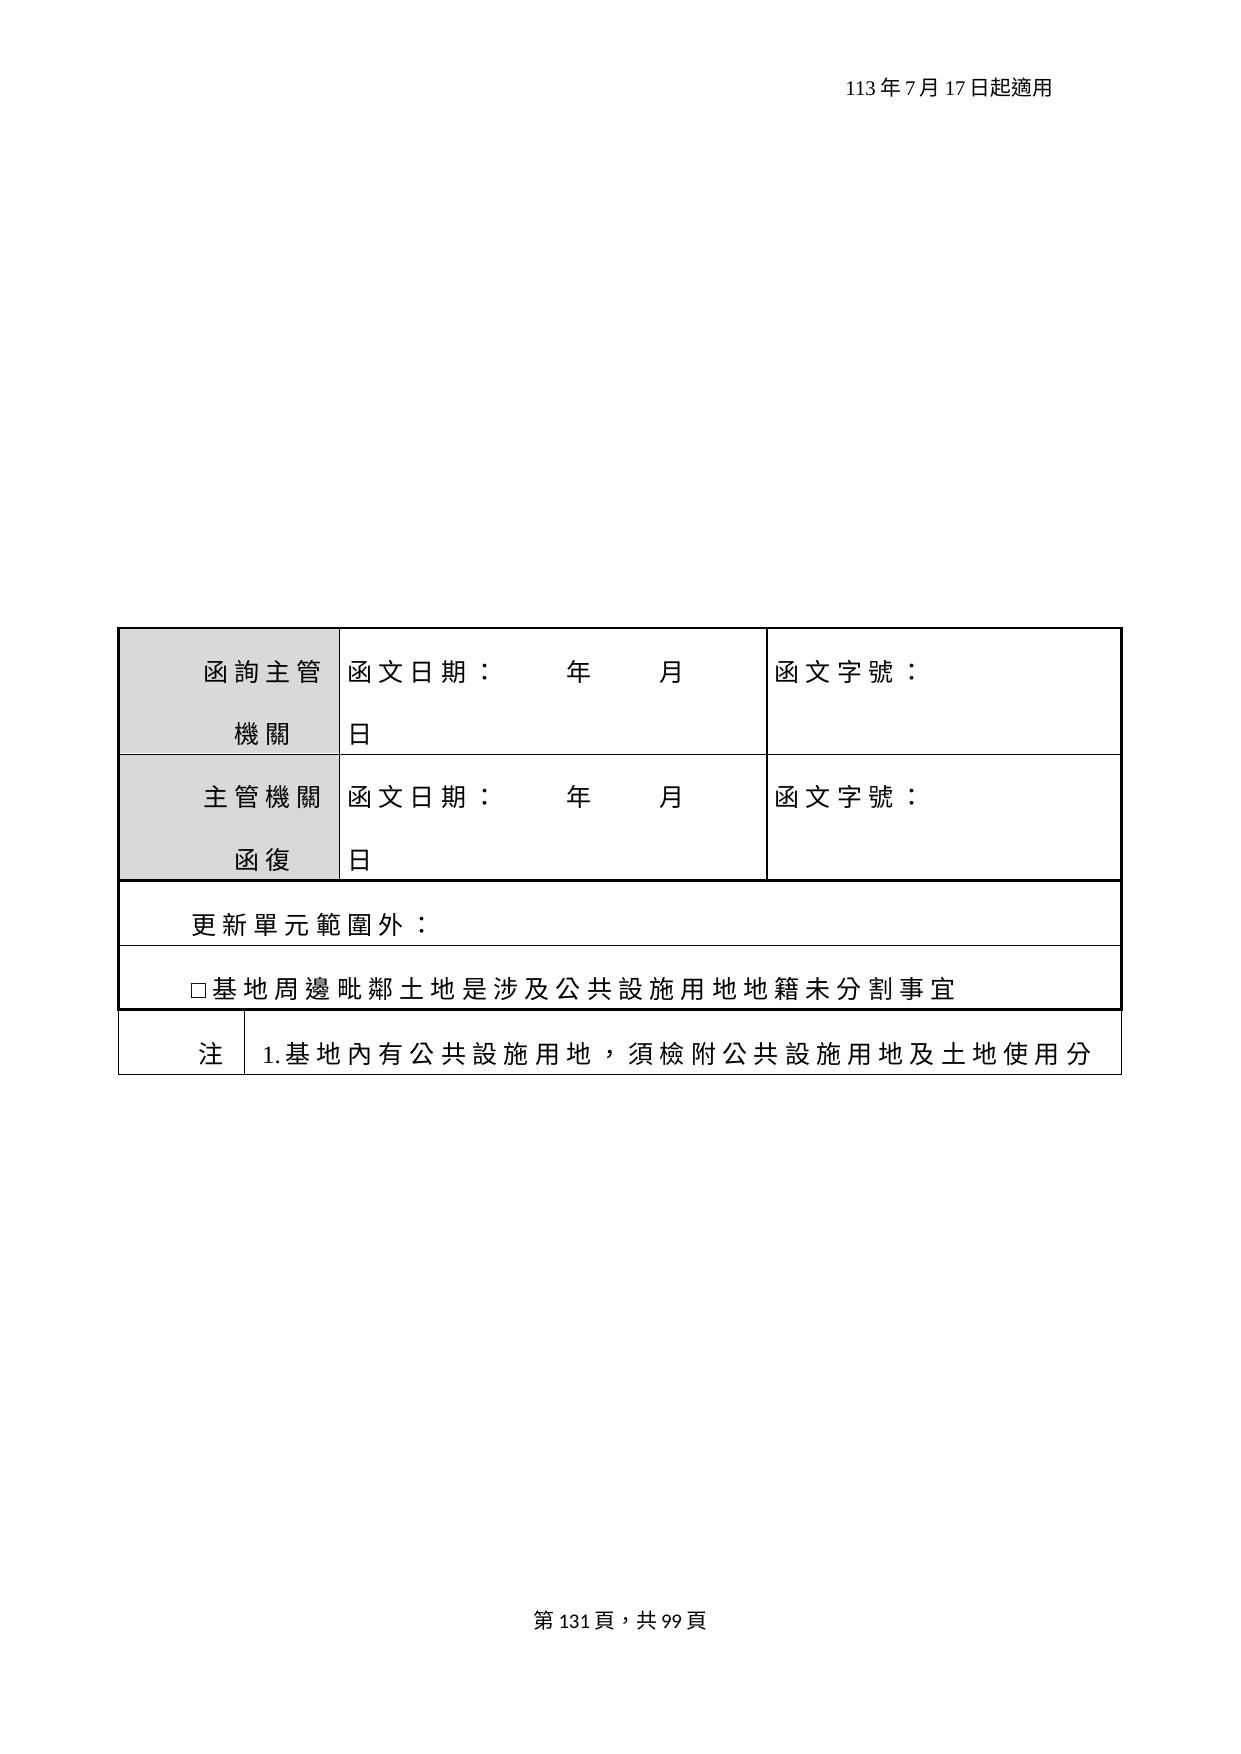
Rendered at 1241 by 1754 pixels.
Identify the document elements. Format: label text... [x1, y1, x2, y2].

table_cell 主管機關函復 [120, 755, 339, 879]
table_cell 函文字號： [768, 629, 1120, 753]
table_cell 注 [119, 1011, 244, 1074]
table_cell 函文日期： 年 月 日 [340, 629, 766, 753]
table_cell 函詢主管機關 [120, 629, 339, 753]
table_cell □基地周邊毗鄰土地是涉及公共設施用地地籍未分割事宜 [120, 946, 1120, 1008]
table_cell 1.基地內有公共設施用地，須檢附公共設施用地及土地使用分 [245, 1011, 1121, 1074]
table_cell 更新單元範圍外： [120, 882, 1120, 945]
table_cell 函文字號： [768, 755, 1120, 879]
table_cell 函文日期： 年 月 日 [340, 755, 766, 879]
